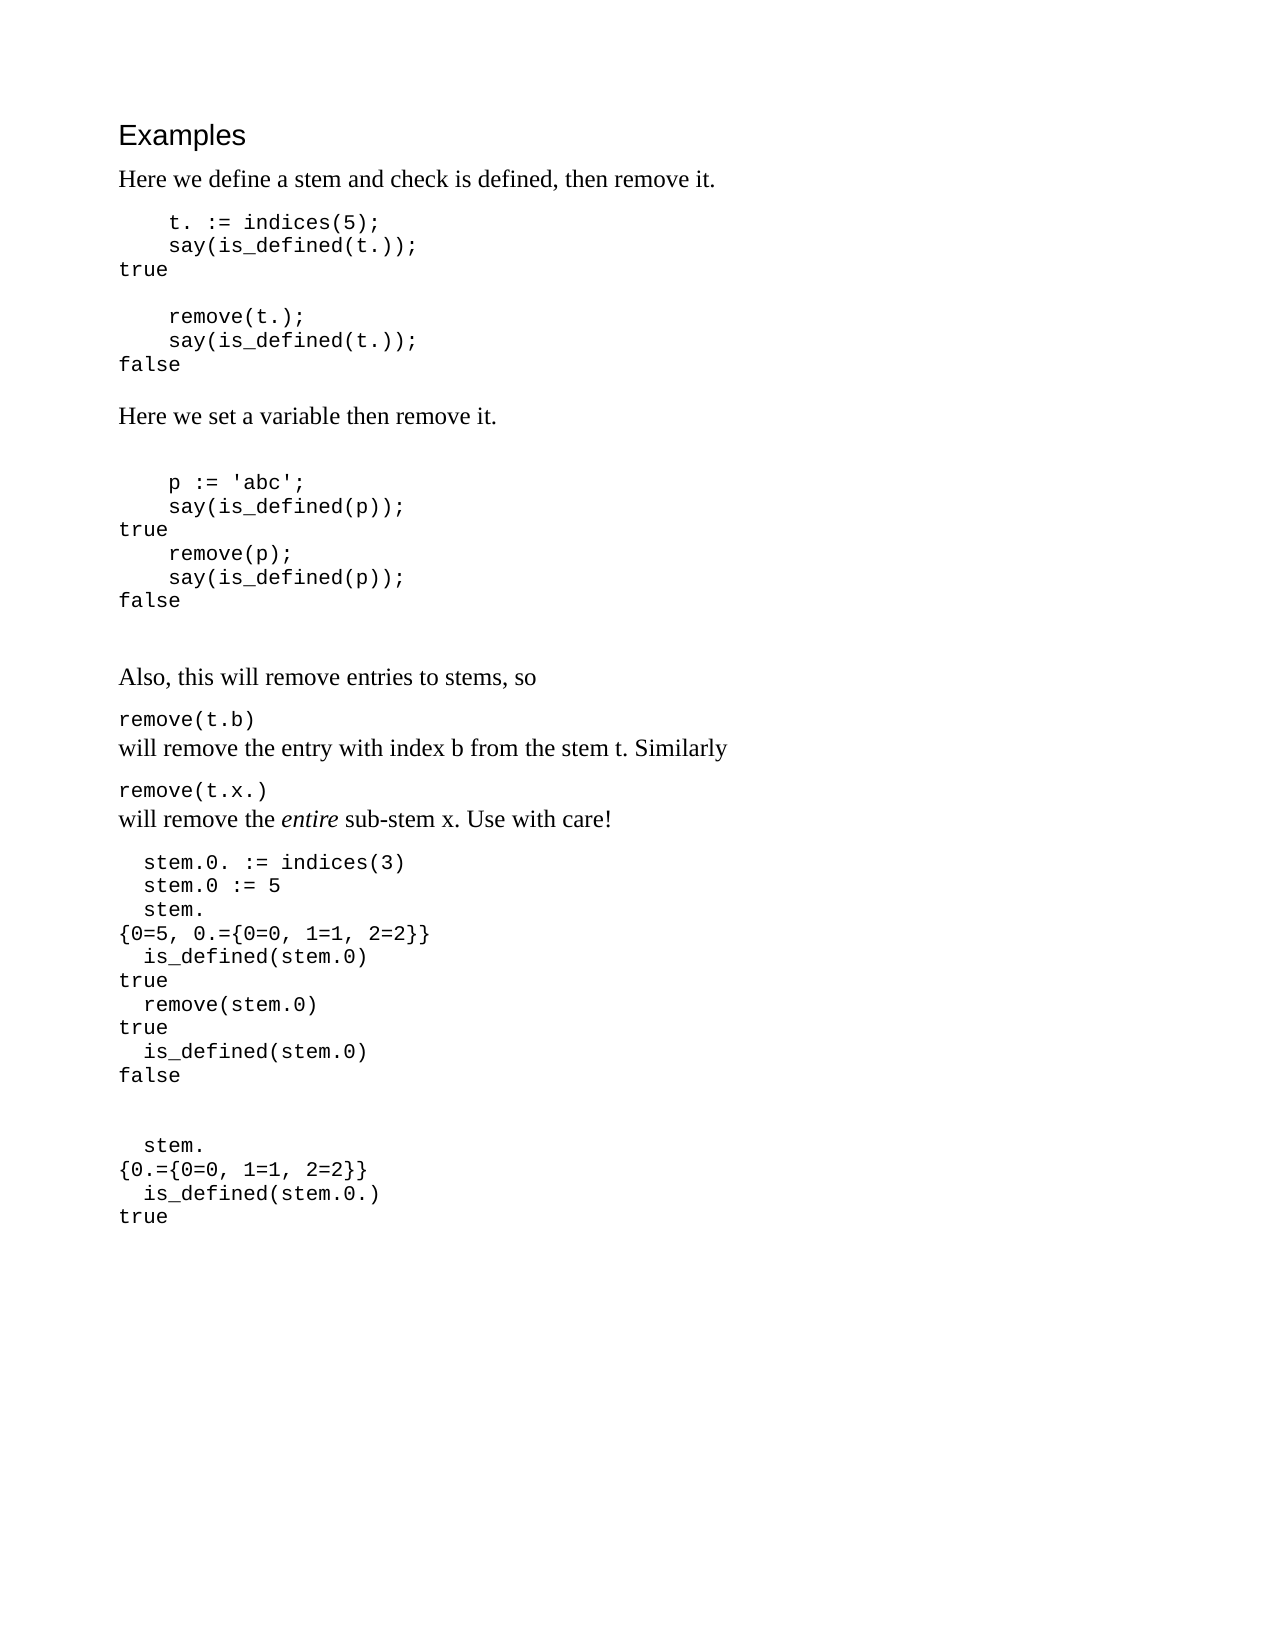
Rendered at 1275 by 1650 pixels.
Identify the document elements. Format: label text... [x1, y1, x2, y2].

text say(is_defined(p)); [118, 567, 1157, 590]
text is_defined(stem.0.) [118, 1183, 1157, 1206]
text stem.0. := indices(3) [118, 852, 1157, 875]
text remove(t.); [118, 306, 1157, 330]
text is_defined(stem.0) [118, 1041, 1157, 1064]
text false [118, 1064, 1157, 1088]
subtitle Examples [118, 118, 1157, 152]
text true [118, 1206, 1157, 1230]
text Also, this will remove entries to stems, so [118, 662, 1157, 690]
text remove(t.b) [118, 709, 1157, 733]
text remove(stem.0) [118, 994, 1157, 1017]
text true [118, 970, 1157, 994]
text say(is_defined(t.)); [118, 330, 1157, 354]
text false [118, 354, 1157, 377]
text {0.={0=0, 1=1, 2=2}} [118, 1159, 1157, 1183]
text is_defined(stem.0) [118, 946, 1157, 970]
text {0=5, 0.={0=0, 1=1, 2=2}} [118, 923, 1157, 946]
text stem.0 := 5 [118, 875, 1157, 899]
text Here we define a stem and check is defined, then remove it. [118, 164, 1157, 193]
text true [118, 259, 1157, 283]
text true [118, 519, 1157, 543]
text will remove the entire sub-stem x. Use with care! [118, 804, 1157, 833]
text stem. [118, 1136, 1157, 1159]
text remove(p); [118, 543, 1157, 567]
text say(is_defined(t.)); [118, 235, 1157, 259]
text Here we set a variable then remove it. [118, 401, 1157, 430]
text p := 'abc'; [118, 472, 1157, 496]
text will remove the entry with index b from the stem t. Similarly [118, 733, 1157, 762]
text false [118, 590, 1157, 614]
text say(is_defined(p)); [118, 496, 1157, 519]
text t. := indices(5); [118, 212, 1157, 235]
text true [118, 1017, 1157, 1041]
text stem. [118, 899, 1157, 923]
text remove(t.x.) [118, 781, 1157, 804]
